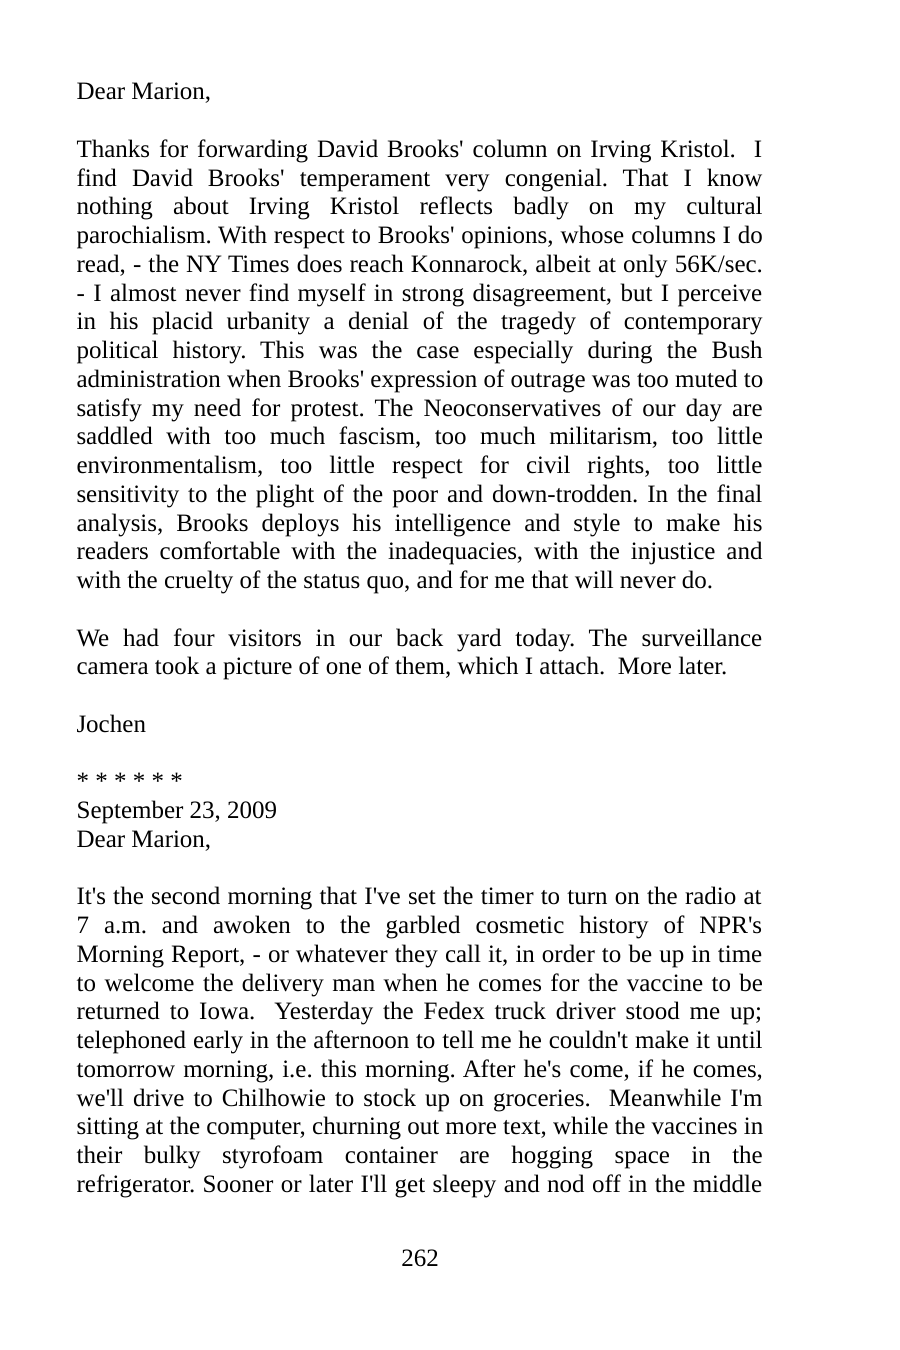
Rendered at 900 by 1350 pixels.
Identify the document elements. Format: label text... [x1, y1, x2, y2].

text Dear Marion, [76, 824, 763, 853]
text * * * * * * [76, 738, 763, 795]
text It's the second morning that I've set the timer to turn on the radio at 7 a.m. and awoken to the garbled cosmetic history of NPR's Morning Report, - or whatever they call it, in order to be up in time to welcome the delivery man when he comes for the vaccine to be returned to Iowa. Yesterday the Fedex truck driver stood me up; telephoned early in the afternoon to tell me he couldn't make it until tomorrow morning, i.e. this morning. After he's come, if he comes, we'll drive to Chilhowie to stock up on groceries. Meanwhile I'm sitting at the computer, churning out more text, while the vaccines in their bulky styrofoam container are hogging space in the refrigerator. Sooner or later I'll get sleepy and nod off in the middle [76, 881, 763, 1198]
text September 23, 2009 [76, 795, 763, 824]
text Dear Marion, [76, 76, 763, 105]
text We had four visitors in our back yard today. The surveillance camera took a picture of one of them, which I attach. More later. [76, 623, 763, 680]
text Thanks for forwarding David Brooks' column on Irving Kristol. I find David Brooks' temperament very congenial. That I know nothing about Irving Kristol reflects badly on my cultural parochialism. With respect to Brooks' opinions, whose columns I do read, - the NY Times does reach Konnarock, albeit at only 56K/sec. - I almost never find myself in strong disagreement, but I perceive in his placid urbanity a denial of the tragedy of contemporary political history. This was the case especially during the Bush administration when Brooks' expression of outrage was too muted to satisfy my need for protest. The Neoconservatives of our day are saddled with too much fascism, too much militarism, too little environmentalism, too little respect for civil rights, too little sensitivity to the plight of the poor and down-trodden. In the final analysis, Brooks deploys his intelligence and style to make his readers comfortable with the inadequacies, with the injustice and with the cruelty of the status quo, and for me that will never do. [76, 134, 763, 594]
text Jochen [76, 709, 763, 738]
